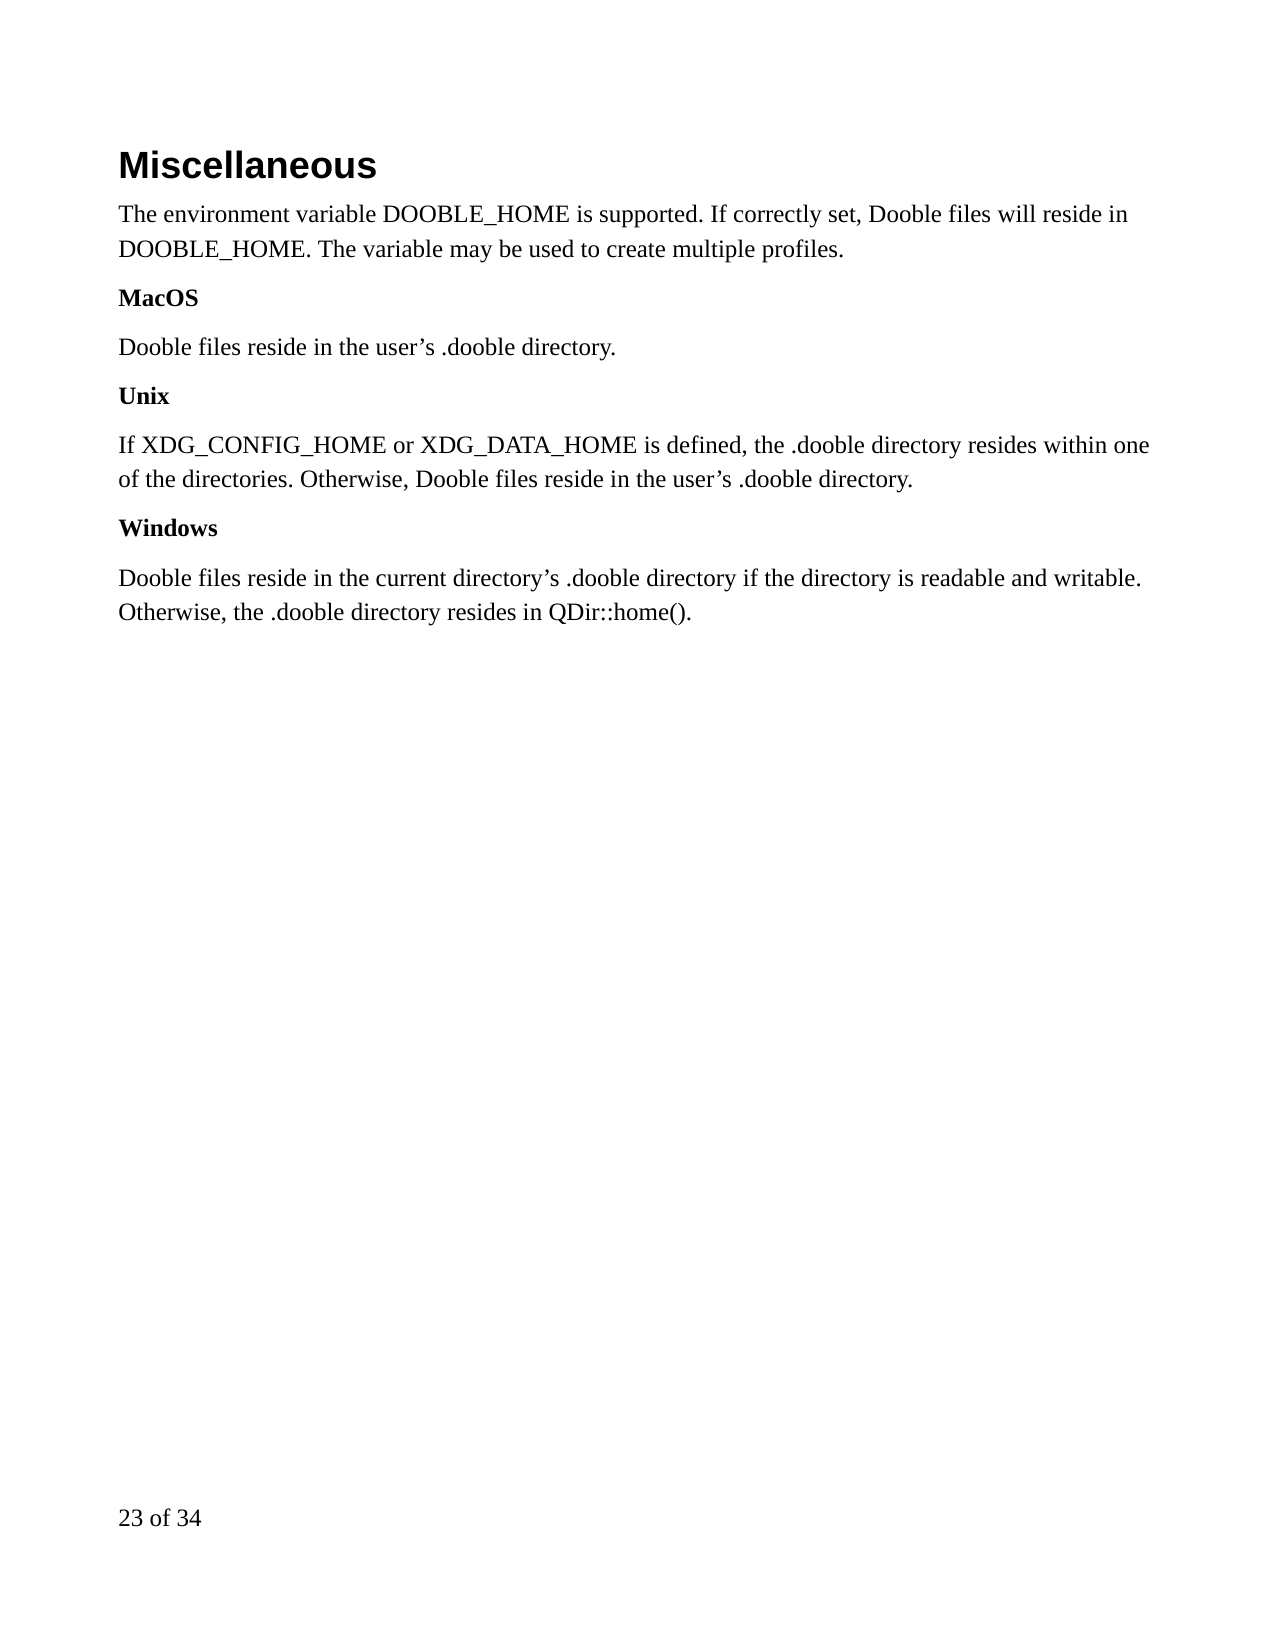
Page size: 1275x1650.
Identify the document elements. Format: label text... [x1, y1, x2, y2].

text Dooble files reside in the user’s .dooble directory. [118, 332, 1157, 361]
text If XDG_CONFIG_HOME or XDG_DATA_HOME is defined, the .dooble directory resides within one of the directories. Otherwise, Dooble files reside in the user’s .dooble directory. [118, 430, 1157, 493]
text Unix [118, 381, 1157, 410]
text Dooble files reside in the current directory’s .dooble directory if the directory is readable and writable. Otherwise, the .dooble directory resides in QDir::home(). [118, 563, 1157, 626]
subtitle Miscellaneous [118, 143, 1157, 187]
text The environment variable DOOBLE_HOME is supported. If correctly set, Dooble files will reside in DOOBLE_HOME. The variable may be used to create multiple profiles. [118, 199, 1157, 262]
text Windows [118, 513, 1157, 542]
text MacOS [118, 283, 1157, 312]
